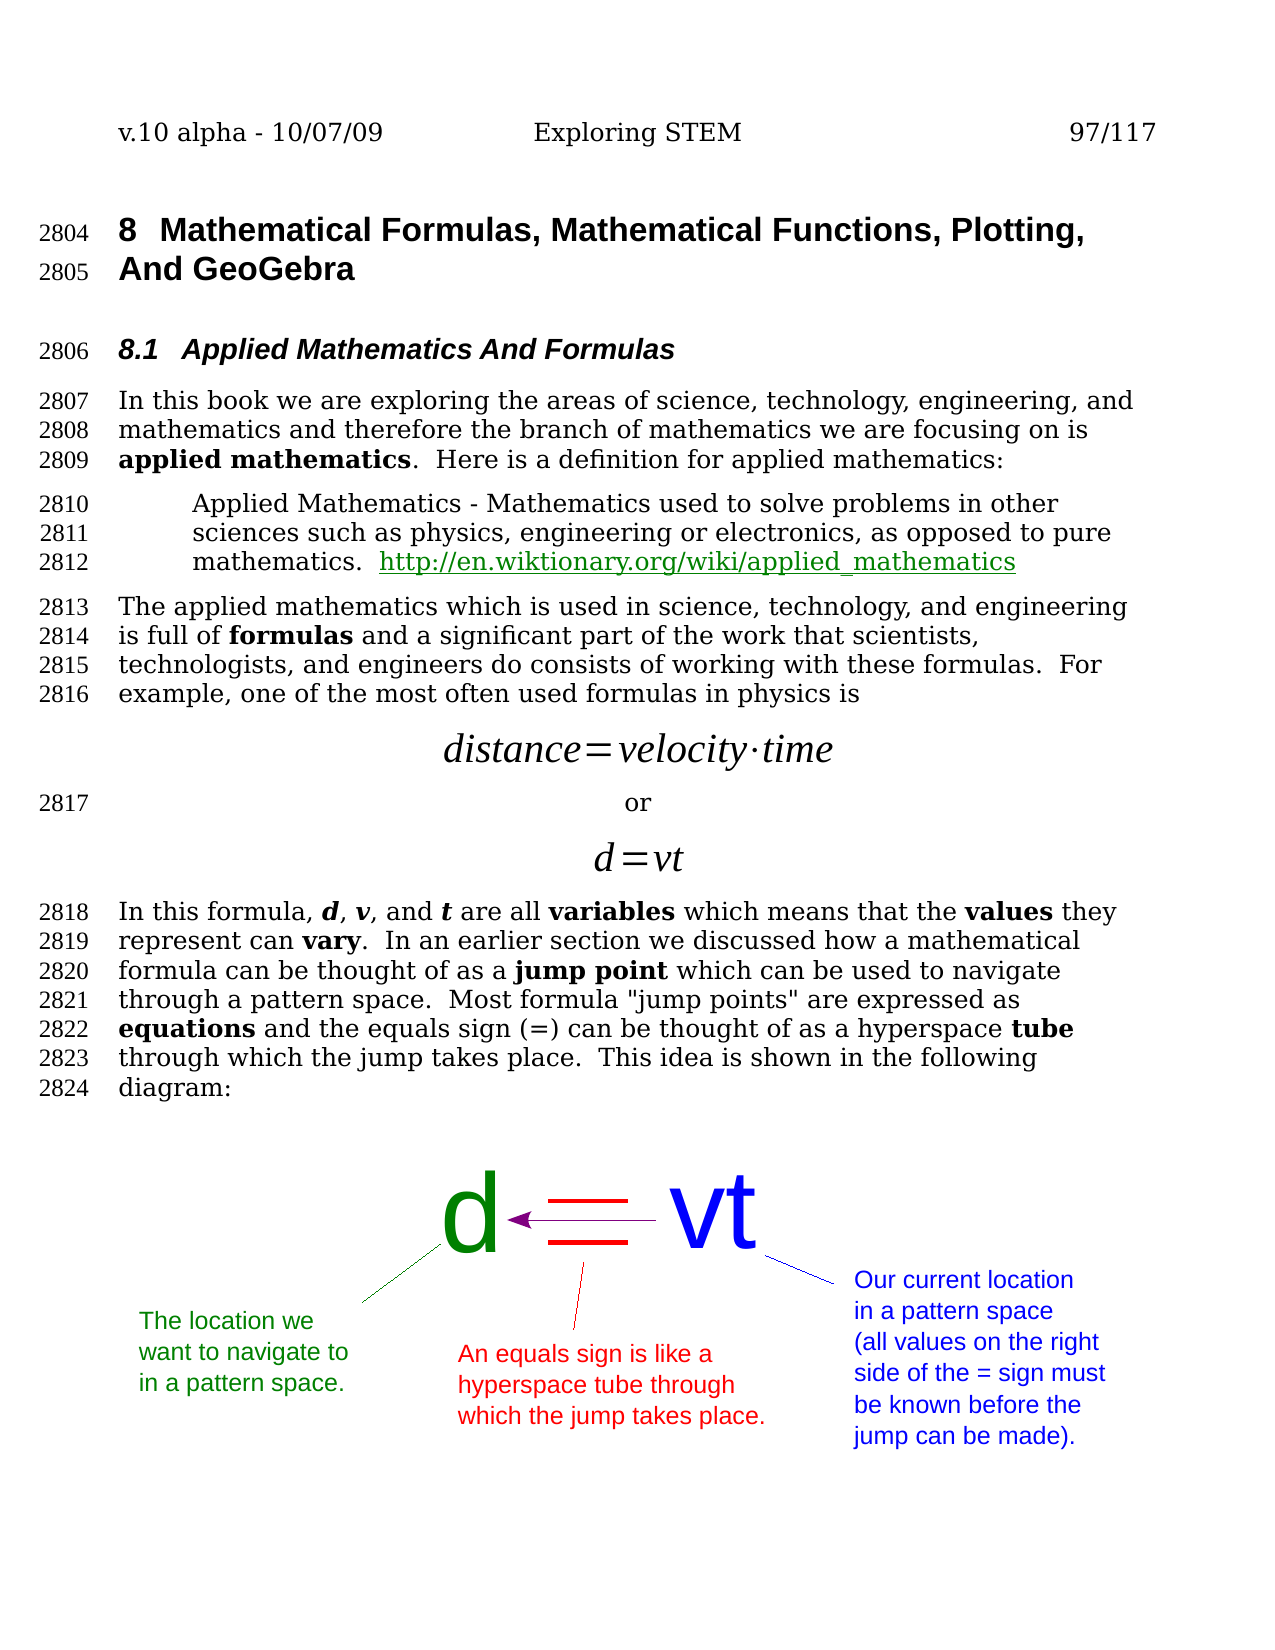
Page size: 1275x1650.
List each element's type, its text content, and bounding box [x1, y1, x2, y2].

subtitle Mathematical Formulas, Mathematical Functions, Plotting, And GeoGebra [118, 210, 1157, 287]
subtitle Applied Mathematics And Formulas [118, 332, 1157, 366]
text or [118, 788, 1157, 817]
text Applied Mathematics - Mathematics used to solve problems in other sciences such as physics, engineering or electronics, as opposed to pure mathematics. http://en.wiktionary.org/wiki/applied_mathematics [192, 489, 1157, 577]
text The applied mathematics which is used in science, technology, and engineering is full of formulas and a significant part of the work that scientists, technologists, and engineers do consists of working with these formulas. For example, one of the most often used formulas in physics is [118, 592, 1157, 709]
text In this book we are exploring the areas of science, technology, engineering, and mathematics and therefore the branch of mathematics we are focusing on is applied mathematics. Here is a definition for applied mathematics: [118, 387, 1157, 474]
text In this formula, d, v, and t are all variables which means that the values they represent can vary. In an earlier section we discussed how a mathematical formula can be thought of as a jump point which can be used to navigate through a pattern space. Most formula "jump points" are expressed as equations and the equals sign (=) can be thought of as a hyperspace tube through which the jump takes place. This idea is shown in the following diagram: [118, 897, 1157, 1102]
